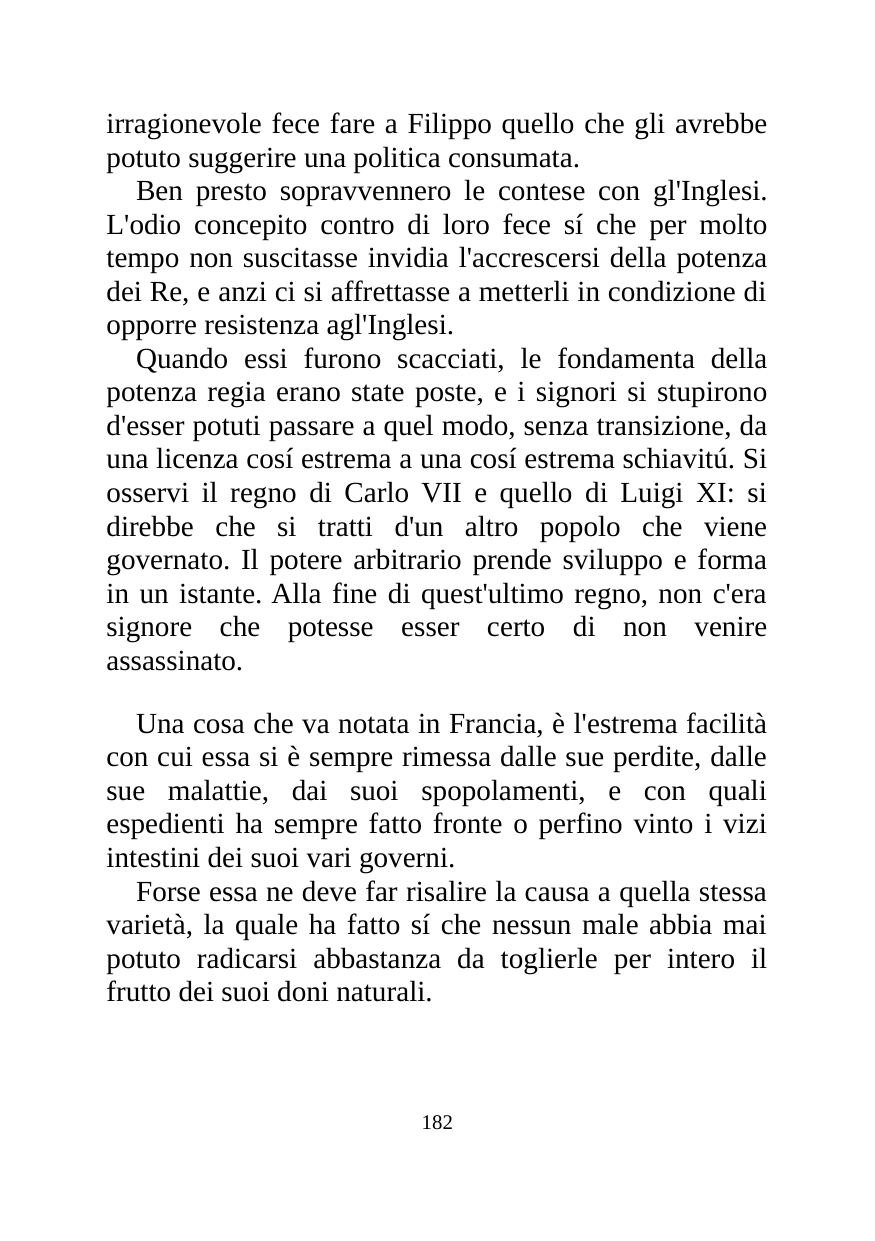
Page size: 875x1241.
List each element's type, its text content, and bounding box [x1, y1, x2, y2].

text Ben presto sopravvennero le contese con gl'Inglesi. L'odio concepito contro di loro fece sí che per molto tempo non suscitasse invidia l'accrescersi della potenza dei Re, e anzi ci si affrettasse a metterli in condizione di opporre resistenza agl'Inglesi. [106, 173, 768, 341]
text irragionevole fece fare a Filippo quello che gli avrebbe potuto suggerire una politica consumata. [106, 106, 768, 173]
text Forse essa ne deve far risalire la causa a quella stessa varietà, la quale ha fatto sí che nessun male abbia mai potuto radicarsi abbastanza da toglierle per intero il frutto dei suoi doni naturali. [106, 874, 768, 1008]
text Quando essi furono scacciati, le fondamenta della potenza regia erano state poste, e i signori si stupirono d'esser potuti passare a quel modo, senza transizione, da una licenza cosí estrema a una cosí estrema schiavitú. Si osservi il regno di Carlo VII e quello di Luigi XI: si direbbe che si tratti d'un altro popolo che viene governato. Il potere arbitrario prende sviluppo e forma in un istante. Alla fine di quest'ultimo regno, non c'era signore che potesse esser certo di non venire assassinato. [106, 341, 768, 676]
text Una cosa che va notata in Francia, è l'estrema facilità con cui essa si è sempre rimessa dalle sue perdite, dalle sue malattie, dai suoi spopolamenti, e con quali espedienti ha sempre fatto fronte o perfino vinto i vizi intestini dei suoi vari governi. [106, 706, 768, 874]
